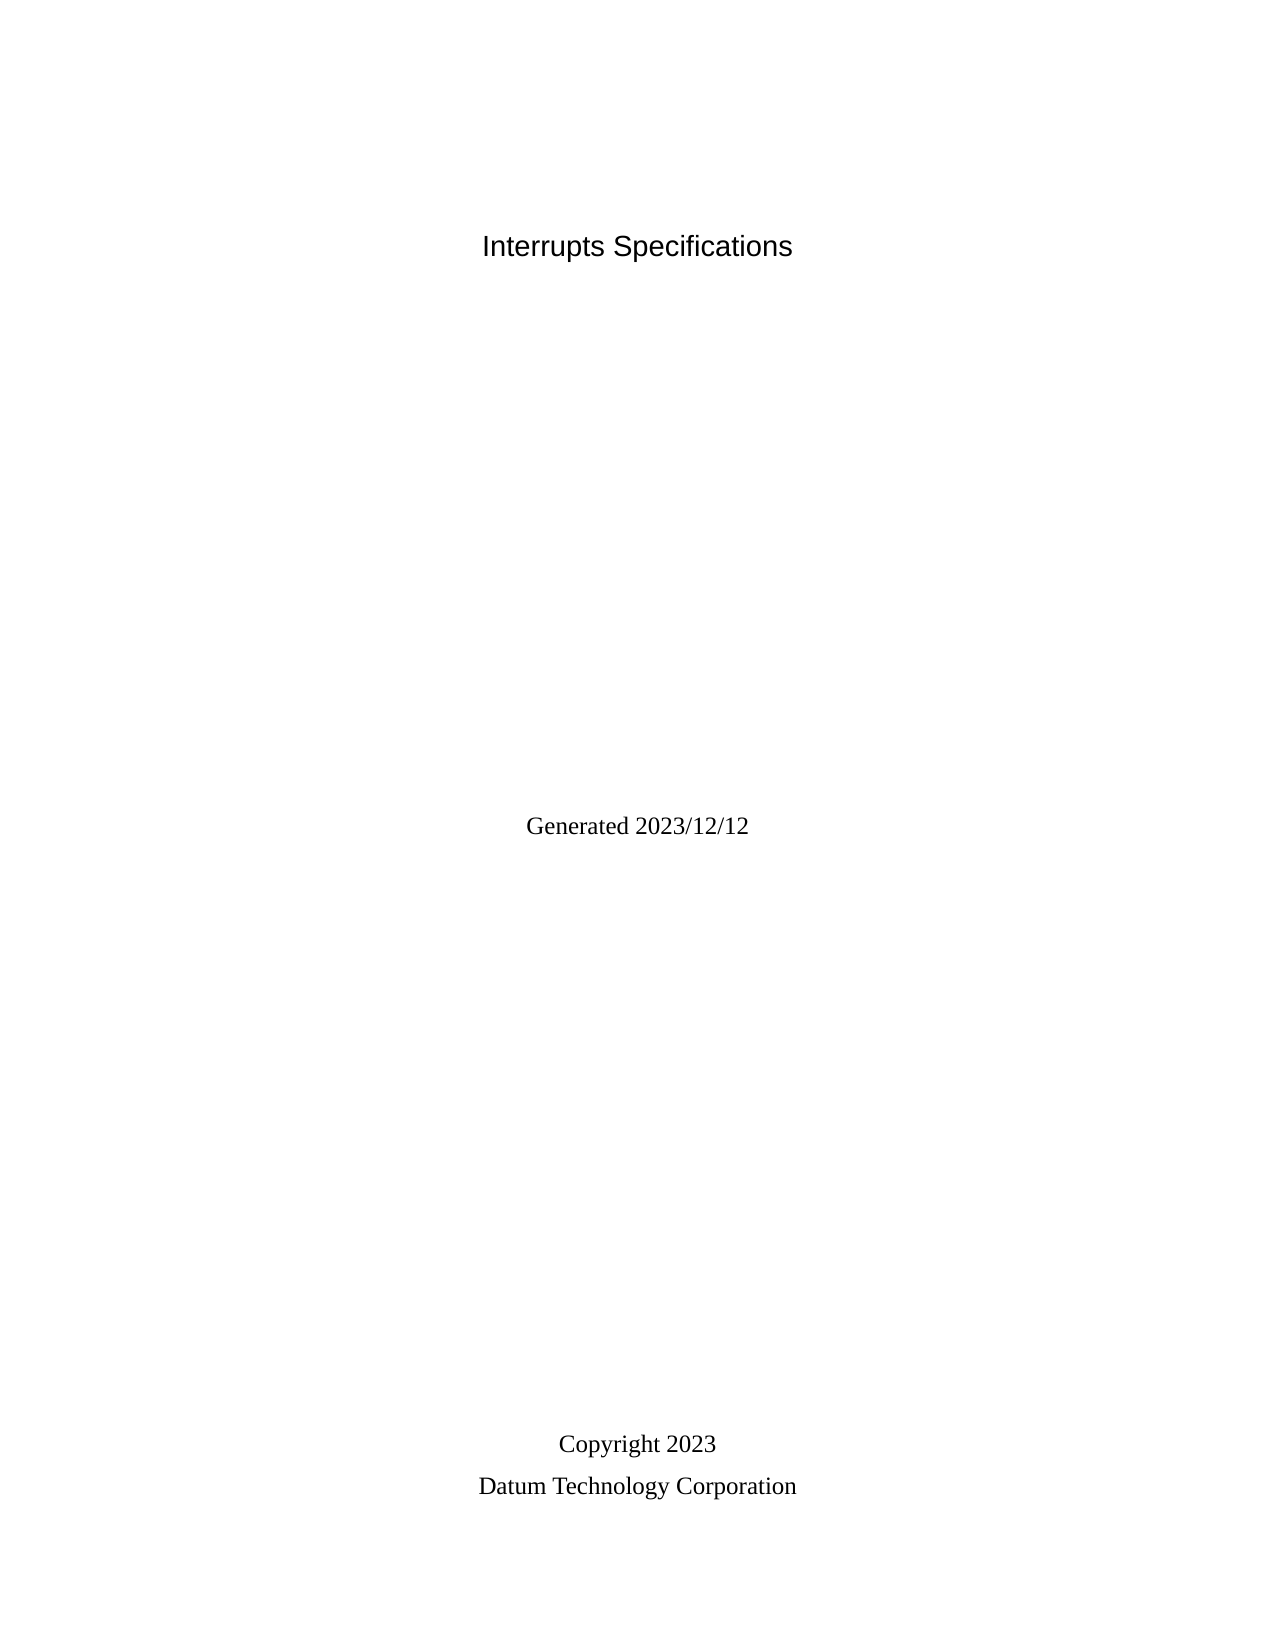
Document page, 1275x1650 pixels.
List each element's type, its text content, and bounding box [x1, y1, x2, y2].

text Datum Technology Corporation [118, 1471, 1157, 1499]
text Generated 2023/12/12 [118, 811, 1157, 839]
subtitle Interrupts Specifications [118, 228, 1157, 262]
text Copyright 2023 [118, 1429, 1157, 1458]
